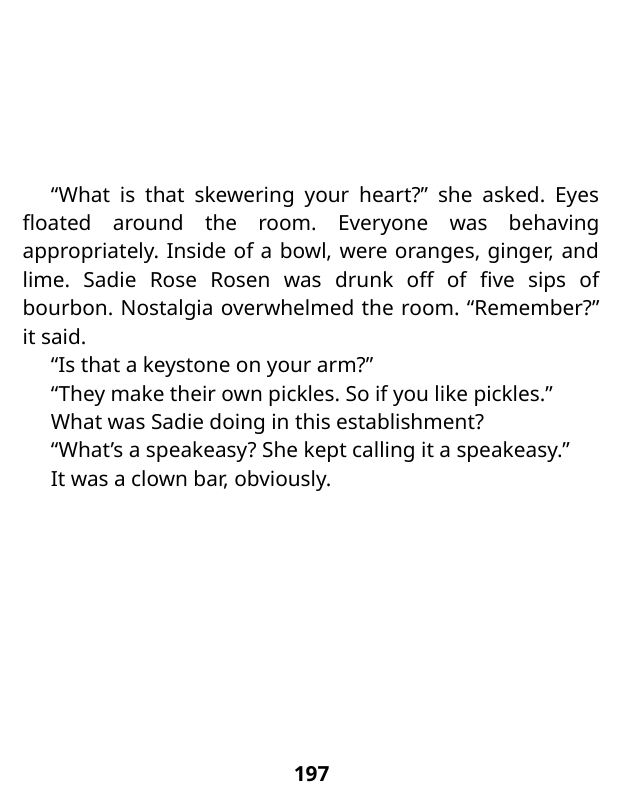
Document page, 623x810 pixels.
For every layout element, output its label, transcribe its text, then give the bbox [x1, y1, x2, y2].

text It was a clown bar, obviously. [22, 464, 600, 492]
text “What’s a speakeasy? She kept calling it a speakeasy.” [22, 436, 600, 464]
text “They make their own pickles. So if you like pickles.” [22, 379, 600, 407]
text “What is that skewering your heart?” she asked. Eyes floated around the room. Everyone was behaving appropriately. Inside of a bowl, were oranges, ginger, and lime. Sadie Rose Rosen was drunk off of five sips of bourbon. Nostalgia overwhelmed the room. “Remember?” it said. [22, 180, 600, 350]
text “Is that a keystone on your arm?” [22, 350, 600, 379]
text What was Sadie doing in this establishment? [22, 407, 600, 436]
